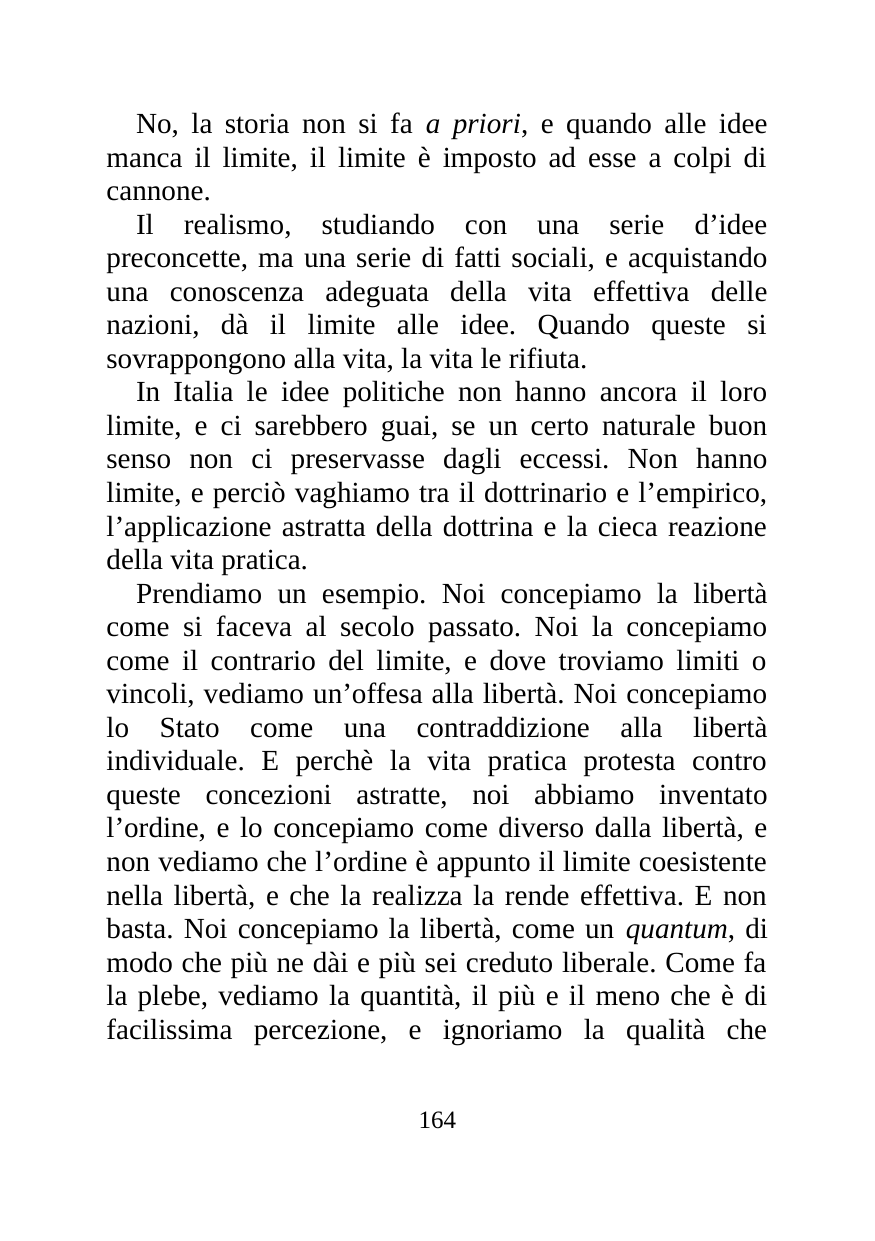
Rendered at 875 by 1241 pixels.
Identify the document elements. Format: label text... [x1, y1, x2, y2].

text In Italia le idee politiche non hanno ancora il loro limite, e ci sarebbero guai, se un certo naturale buon senso non ci preservasse dagli eccessi. Non hanno limite, e perciò vaghiamo tra il dottrinario e l’empirico, l’applicazione astratta della dottrina e la cieca reazione della vita pratica. [106, 374, 768, 576]
text Prendiamo un esempio. Noi concepiamo la libertà come si faceva al secolo passato. Noi la concepiamo come il contrario del limite, e dove troviamo limiti o vincoli, vediamo un’offesa alla libertà. Noi concepiamo lo Stato come una contraddizione alla libertà individuale. E perchè la vita pratica protesta contro queste concezioni astratte, noi abbiamo inventato l’ordine, e lo concepiamo come diverso dalla libertà, e non vediamo che l’ordine è appunto il limite coesistente nella libertà, e che la realizza la rende effettiva. E non basta. Noi concepiamo la libertà, come un quantum, di modo che più ne dài e più sei creduto liberale. Come fa la plebe, vediamo la quantità, il più e il meno che è di facilissima percezione, e ignoriamo la qualità che [106, 576, 768, 1045]
text No, la storia non si fa a priori, e quando alle idee manca il limite, il limite è imposto ad esse a colpi di cannone. [106, 106, 768, 207]
text Il realismo, studiando con una serie d’idee preconcette, ma una serie di fatti sociali, e acquistando una conoscenza adeguata della vita effettiva delle nazioni, dà il limite alle idee. Quando queste si sovrappongono alla vita, la vita le rifiuta. [106, 207, 768, 374]
